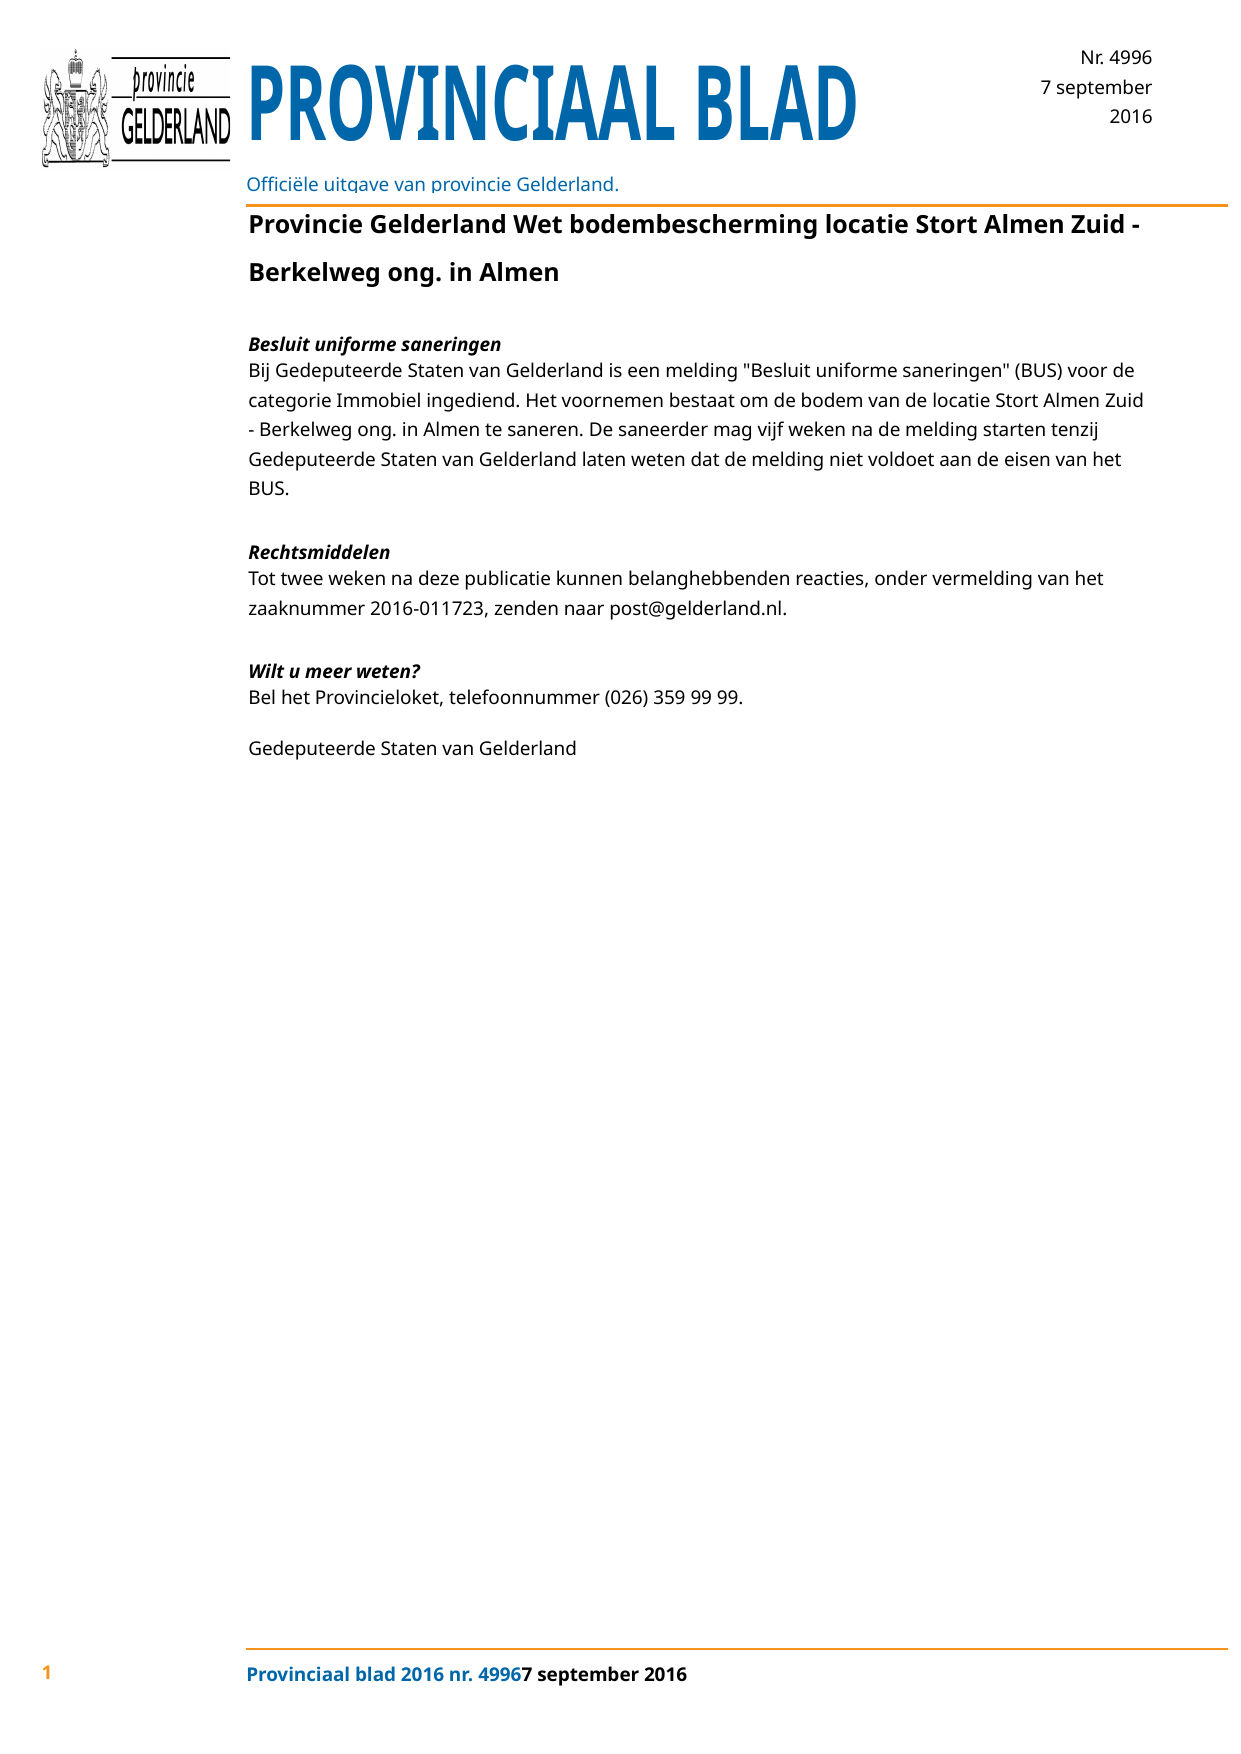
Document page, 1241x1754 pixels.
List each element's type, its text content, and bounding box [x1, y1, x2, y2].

text Wilt u meer weten? [248, 659, 1152, 684]
text Bij Gedeputeerde Staten van Gelderland is een melding "Besluit uniforme saneringen" (BUS) voor de categorie Immobiel ingediend. Het voornemen bestaat om de bodem van de locatie Stort Almen Zuid - Berkelweg ong. in Almen te saneren. De saneerder mag vijf weken na de melding starten tenzij Gedeputeerde Staten van Gelderland laten weten dat de melding niet voldoet aan de eisen van het BUS. [248, 357, 1152, 501]
text Bel het Provincieloket, telefoonnummer (026) 359 99 99. [248, 684, 1152, 710]
text Gedeputeerde Staten van Gelderland [248, 735, 1152, 761]
picture [41, 47, 231, 172]
text Provincie Gelderland Wet bodembescherming locatie Stort Almen Zuid - Berkelweg ong. in Almen [248, 207, 1152, 288]
text Besluit uniforme saneringen [248, 331, 1152, 357]
text Rechtsmiddelen [248, 539, 1152, 565]
text Tot twee weken na deze publicatie kunnen belanghebbenden reacties, onder vermelding van het zaaknummer 2016-011723, zenden naar post@gelderland.nl. [248, 565, 1152, 621]
